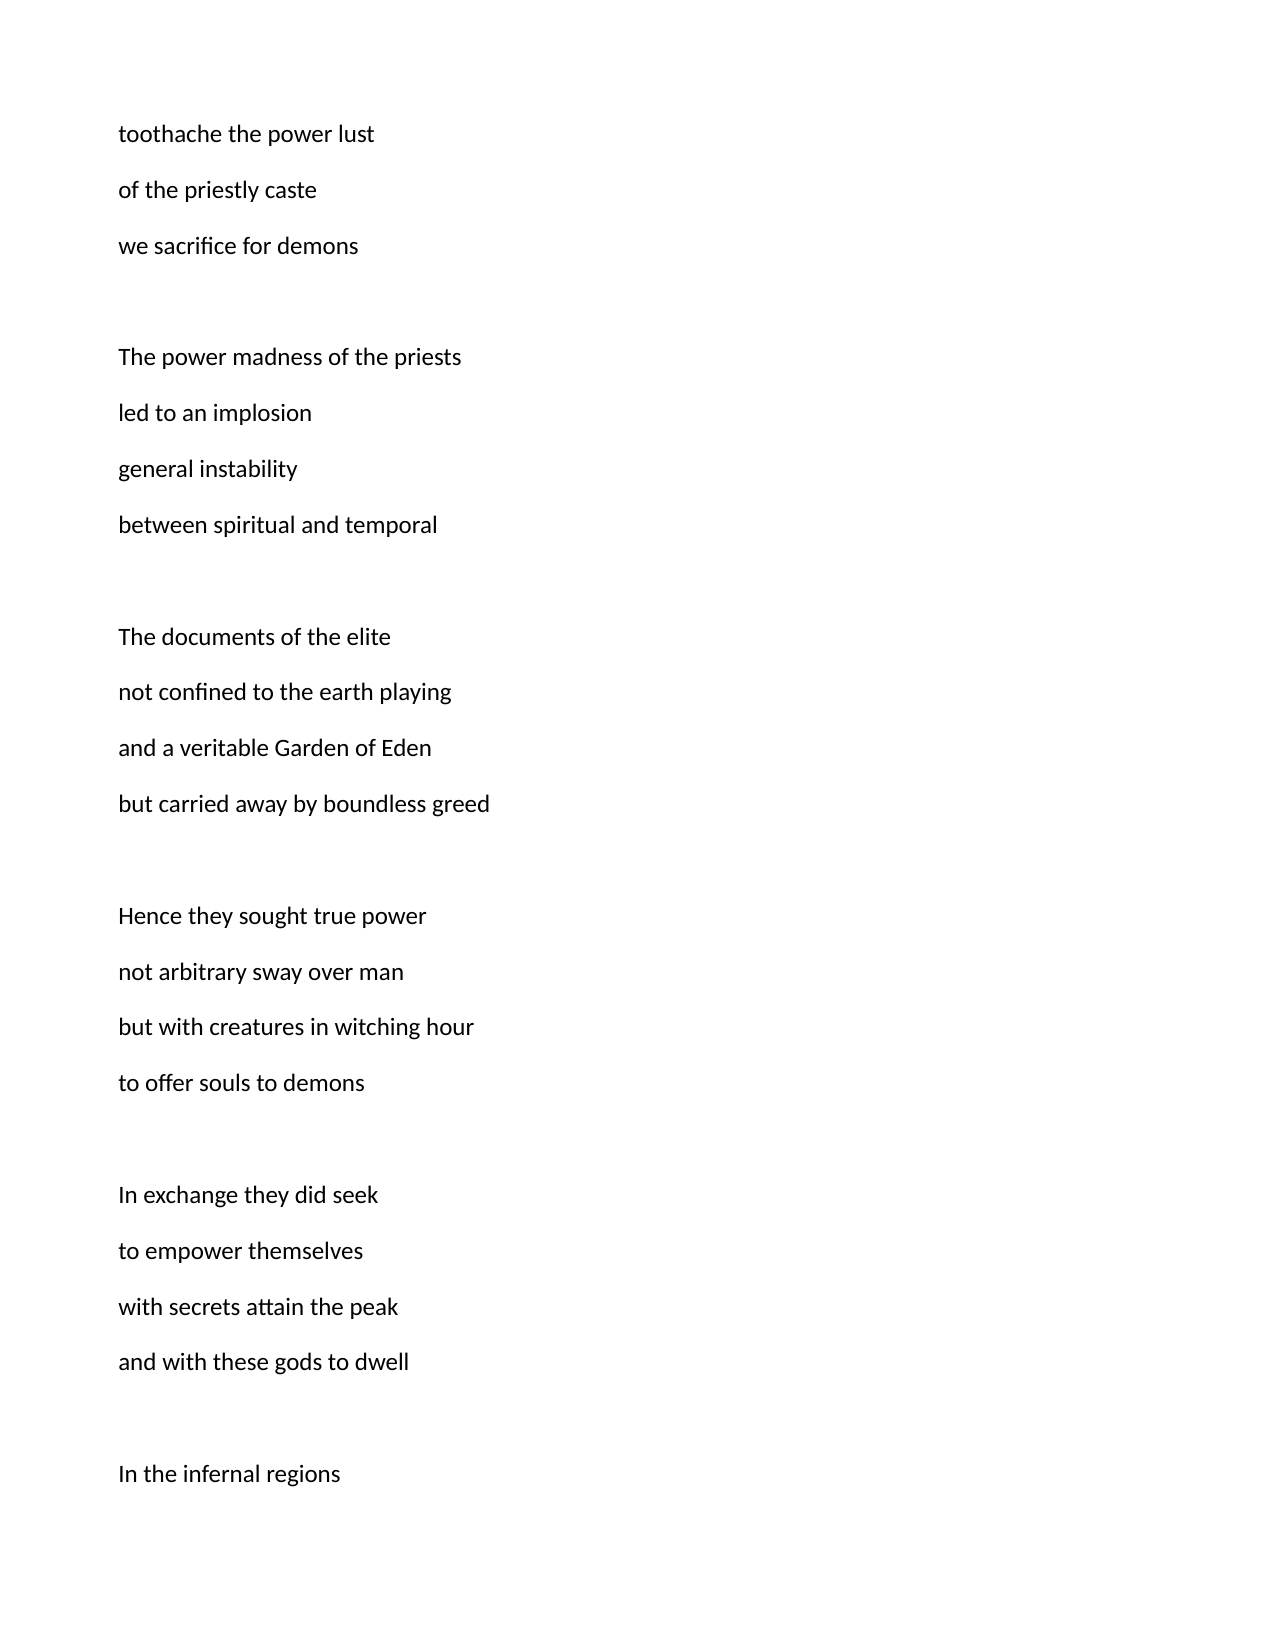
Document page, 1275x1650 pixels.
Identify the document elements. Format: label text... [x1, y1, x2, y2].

text and with these gods to dwell [118, 1346, 1157, 1377]
text not confined to the earth playing [118, 676, 1157, 707]
text The documents of the elite [118, 621, 1157, 651]
text toothache the power lust [118, 118, 1157, 149]
text but with creatures in witching hour [118, 1011, 1157, 1042]
text to empower themselves [118, 1235, 1157, 1265]
text but carried away by boundless greed [118, 788, 1157, 819]
text and a veritable Garden of Eden [118, 732, 1157, 763]
text In the infernal regions [118, 1458, 1157, 1489]
text to offer souls to demons [118, 1067, 1157, 1098]
text In exchange they did seek [118, 1179, 1157, 1209]
text general instability [118, 453, 1157, 484]
text The power madness of the priests [118, 341, 1157, 372]
text of the priestly caste [118, 174, 1157, 204]
text not arbitrary sway over man [118, 956, 1157, 986]
text led to an implosion [118, 397, 1157, 428]
text with secrets attain the peak [118, 1291, 1157, 1321]
text we sacrifice for demons [118, 230, 1157, 260]
text Hence they sought true power [118, 900, 1157, 930]
text between spiritual and temporal [118, 509, 1157, 539]
